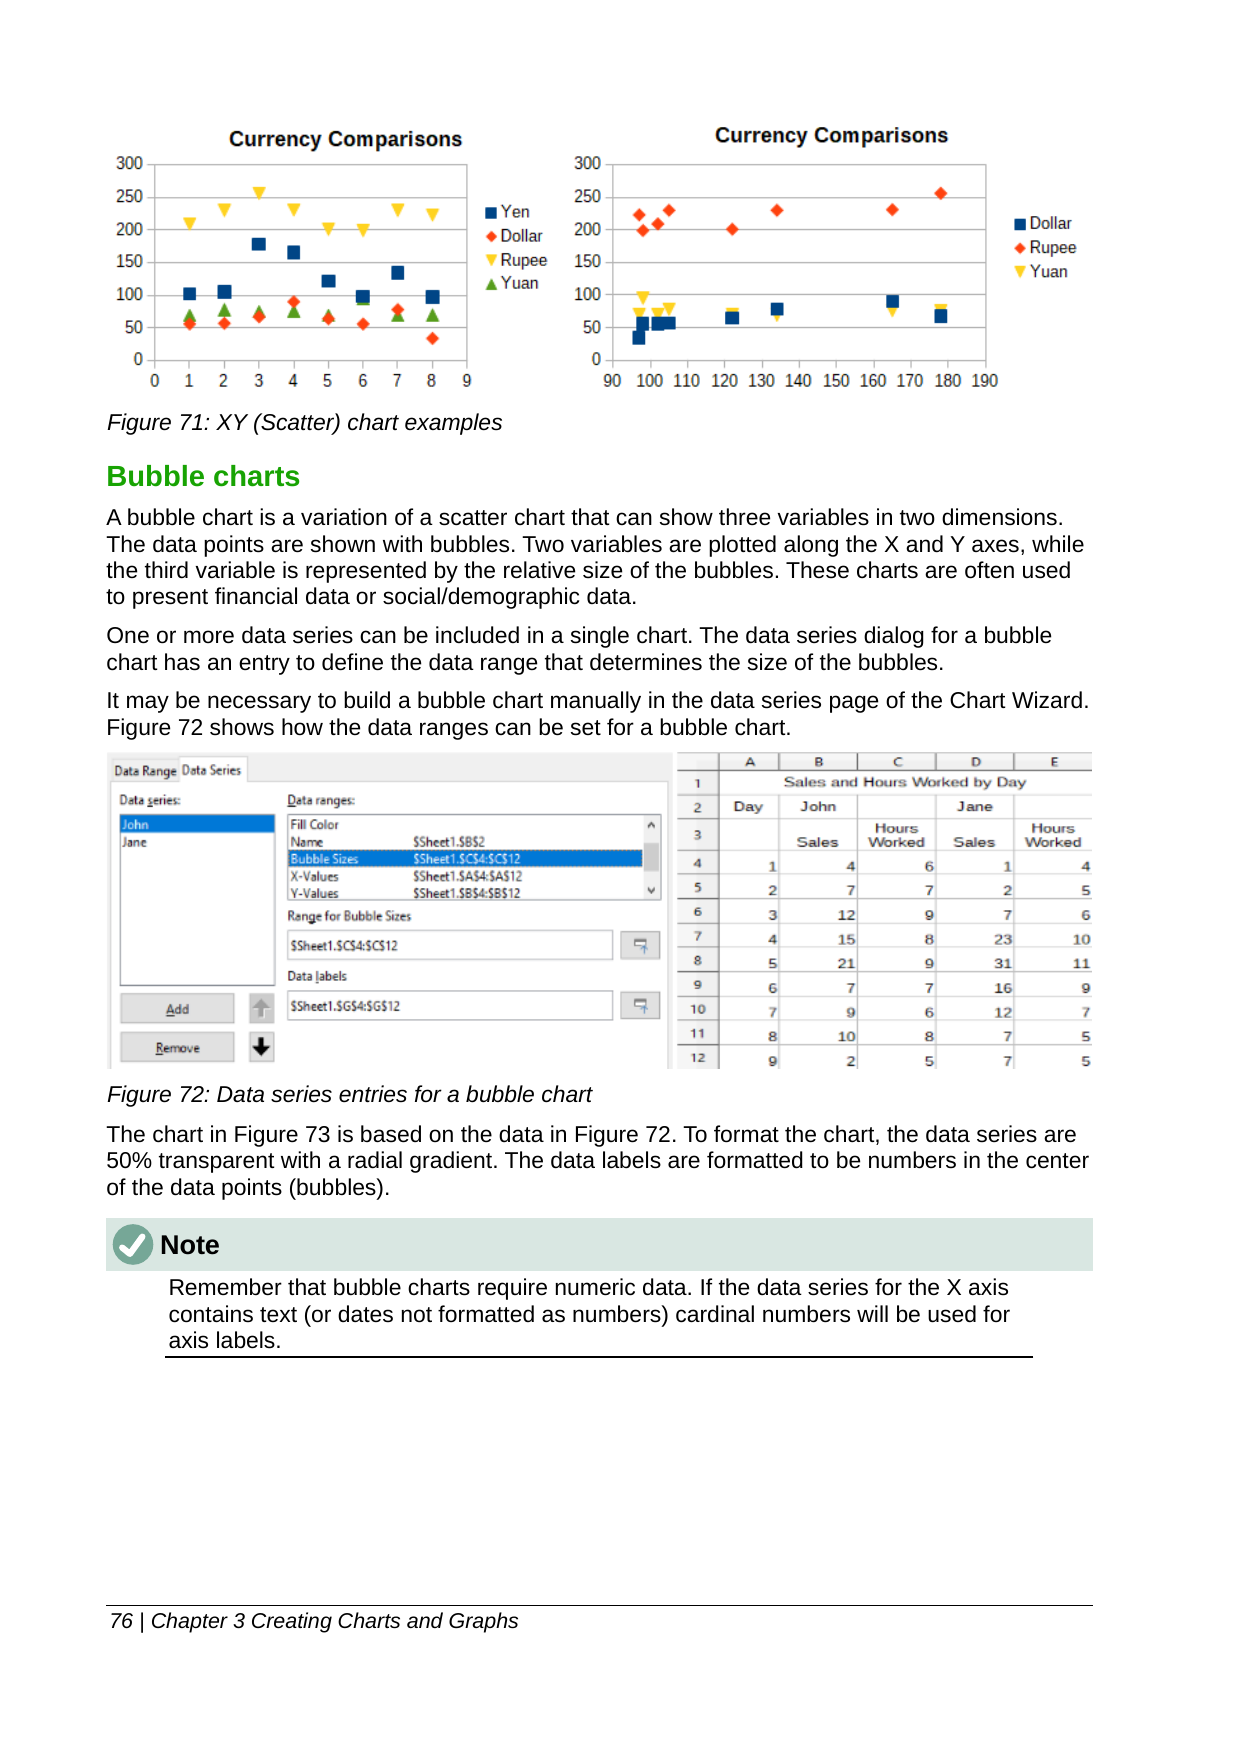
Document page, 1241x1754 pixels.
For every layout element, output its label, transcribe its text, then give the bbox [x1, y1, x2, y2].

text The chart in Figure 73 is based on the data in Figure 72. To format the chart, the data series are 50% transparent with a radial gradient. The data labels are formatted to be numbers in the center of the data points (bubbles). [106, 1121, 1093, 1200]
text Figure 71: XY (Scatter) chart examples [107, 408, 1092, 435]
picture [106, 752, 1092, 1069]
text Figure 72: Data series entries for a bubble chart [107, 1081, 1092, 1107]
subtitle Note [106, 1218, 1093, 1271]
picture [106, 118, 1092, 397]
text One or more data series can be included in a single chart. The data series dialog for a bubble chart has an entry to define the data range that determines the size of the bubbles. [106, 622, 1093, 675]
text A bubble chart is a variation of a scatter chart that can show three variables in two dimensions. The data points are shown with bubbles. Two variables are plotted along the X and Y axes, while the third variable is represented by the relative size of the bubbles. These charts are often used to present financial data or social/demographic data. [106, 504, 1093, 610]
text It may be necessary to build a bubble chart manually in the data series page of the Chart Wizard. Figure 72 shows how the data ranges can be set for a bubble chart. [106, 687, 1093, 740]
subtitle Bubble charts [106, 459, 1093, 492]
text Remember that bubble charts require numeric data. If the data series for the X axis contains text (or dates not formatted as numbers) cardinal numbers will be used for axis labels. [165, 1271, 1033, 1356]
